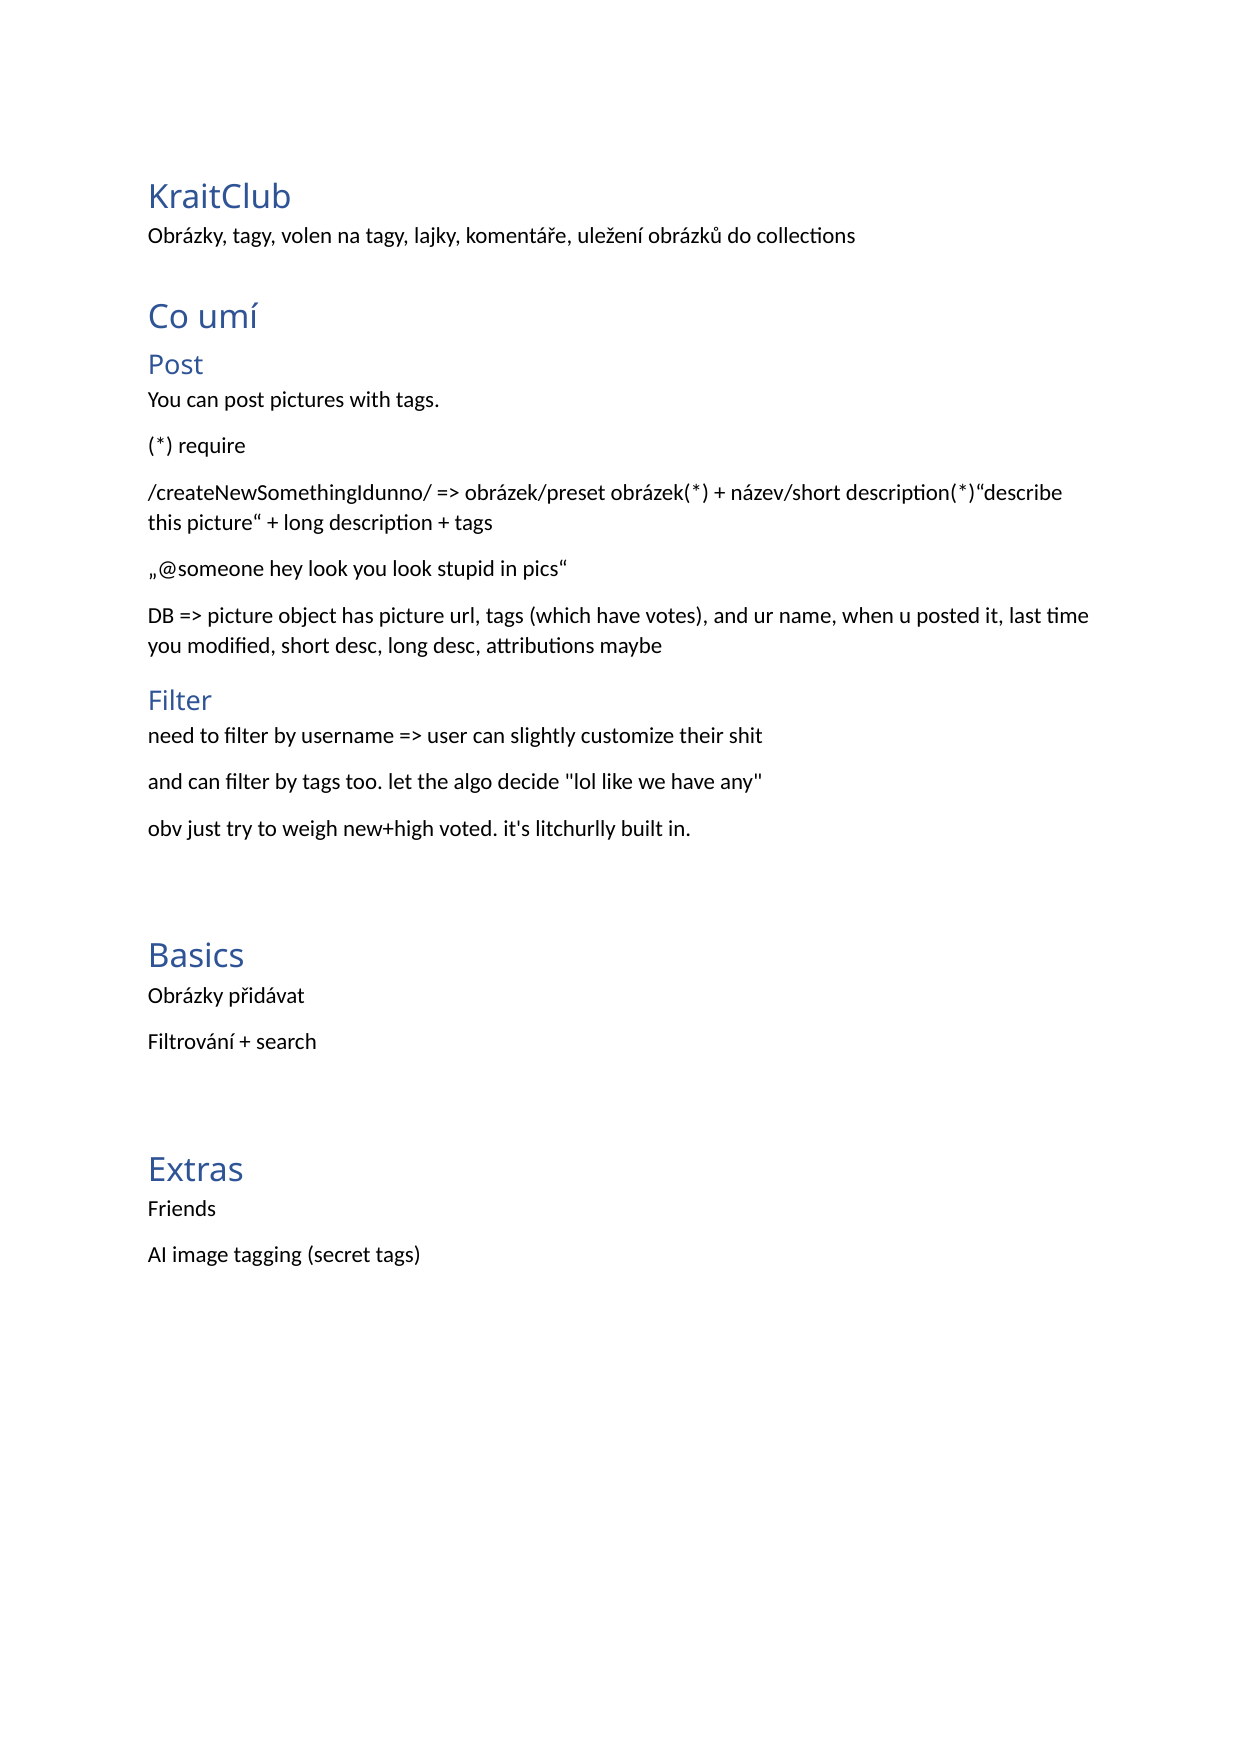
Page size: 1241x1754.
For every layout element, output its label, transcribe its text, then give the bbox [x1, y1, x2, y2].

subtitle Basics [148, 932, 1093, 978]
text and can filter by tags too. let the algo decide "lol like we have any" [148, 767, 1093, 796]
text Obrázky přidávat [148, 981, 1093, 1009]
text DB => picture object has picture url, tags (which have votes), and ur name, when u posted it, last time you modified, short desc, long desc, attributions maybe [148, 601, 1093, 659]
text (*) require [148, 431, 1093, 459]
text „@someone hey look you look stupid in pics“ [148, 554, 1093, 582]
subtitle Filter [148, 682, 1093, 718]
text Obrázky, tagy, volen na tagy, lajky, komentáře, uležení obrázků do collections [148, 221, 1093, 249]
subtitle KraitClub [148, 173, 1093, 218]
text need to filter by username => user can slightly customize their shit [148, 721, 1093, 749]
subtitle Co umí [148, 293, 1093, 338]
text /createNewSomethingIdunno/ => obrázek/preset obrázek(*) + název/short description(*)“describe this picture“ + long description + tags [148, 478, 1093, 536]
text Filtrování + search [148, 1027, 1093, 1055]
text You can post pictures with tags. [148, 385, 1093, 413]
subtitle Post [148, 345, 1093, 382]
subtitle Extras [148, 1145, 1093, 1191]
text Friends [148, 1194, 1093, 1222]
text obv just try to weigh new+high voted. it's litchurlly built in. [148, 814, 1093, 842]
text AI image tagging (secret tags) [148, 1241, 1093, 1268]
